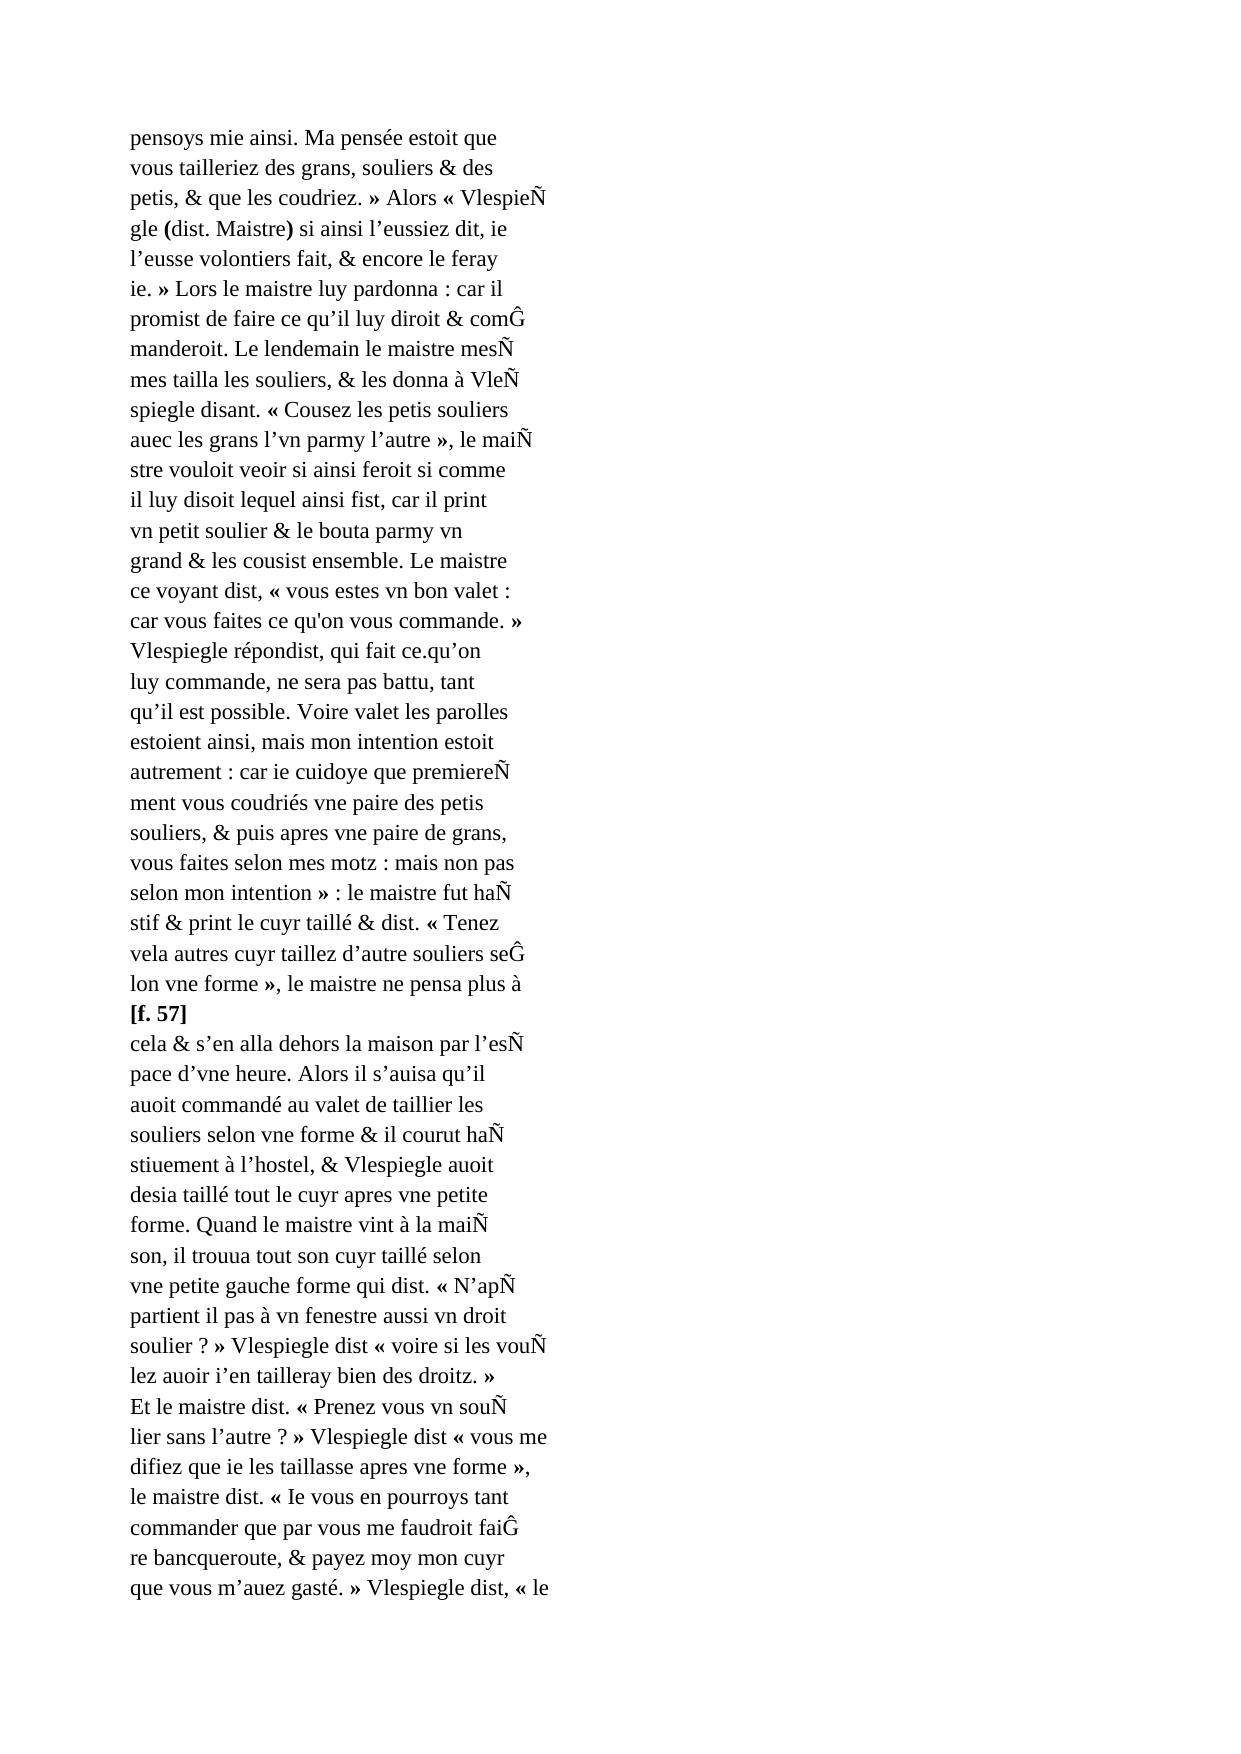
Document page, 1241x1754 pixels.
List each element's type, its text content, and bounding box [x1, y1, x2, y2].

text pensoys mie ainsi. Ma pensée estoit que vous tailleriez des grans, souliers & des petis, & que les coudriez. » Alors « VlespieÑ gle (dist. Maistre) si ainsi l’eussiez dit, ie l’eusse volontiers fait, & encore le feray ie. » Lors le maistre luy pardonna : car il promist de faire ce qu’il luy diroit & comĜ manderoit. Le lendemain le maistre mesÑ mes tailla les souliers, & les donna à VleÑ spiegle disant. « Cousez les petis souliers auec les grans l’vn parmy l’autre », le maiÑ stre vouloit veoir si ainsi feroit si comme il luy disoit lequel ainsi fist, car il print vn petit soulier & le bouta parmy vn grand & les cousist ensemble. Le maistre ce voyant dist, « vous estes vn bon valet : car vous faites ce qu'on vous commande. » Vlespiegle répondist, qui fait ce.qu’on luy commande, ne sera pas battu, tant qu’il est possible. Voire valet les parolles estoient ainsi, mais mon intention estoit autrement : car ie cuidoye que premiereÑ ment vous coudriés vne paire des petis souliers, & puis apres vne paire de grans, vous faites selon mes motz : mais non pas selon mon intention » : le maistre fut haÑ stif & print le cuyr taillé & dist. « Tenez vela autres cuyr taillez d’autre souliers seĜ lon vne forme », le maistre ne pensa plus à [f. 57] cela & s’en alla dehors la maison par l’esÑ pace d’vne heure. Alors il s’auisa qu’il auoit commandé au valet de taillier les souliers selon vne forme & il courut haÑ stiuement à l’hostel, & Vlespiegle auoit desia taillé tout le cuyr apres vne petite forme. Quand le maistre vint à la maiÑ son, il trouua tout son cuyr taillé selon vne petite gauche forme qui dist. « N’apÑ partient il pas à vn fenestre aussi vn droit soulier ? » Vlespiegle dist « voire si les vouÑ lez auoir i’en tailleray bien des droitz. » Et le maistre dist. « Prenez vous vn souÑ lier sans l’autre ? » Vlespiegle dist « vous me difiez que ie les taillasse apres vne forme », le maistre dist. « Ie vous en pourroys tant commander que par vous me faudroit faiĜ re bancqueroute, & payez moy mon cuyr que vous m’auez gasté. » Vlespiegle dist, « le [118, 118, 1122, 1606]
